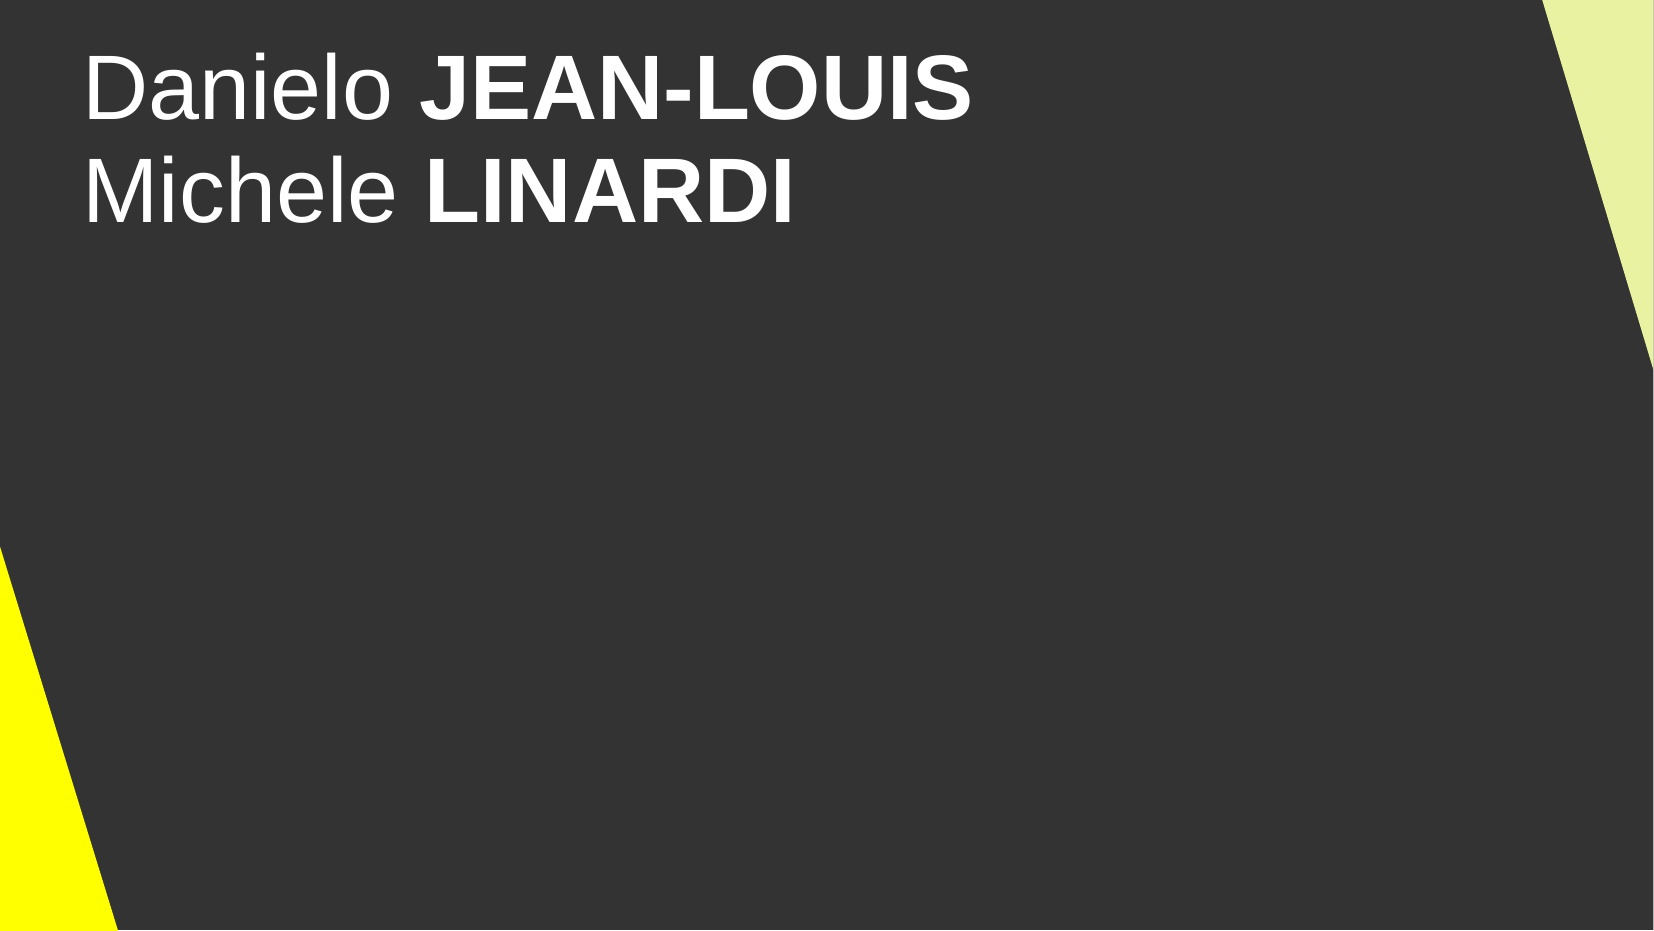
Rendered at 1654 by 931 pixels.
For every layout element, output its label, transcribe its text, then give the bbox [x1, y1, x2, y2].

text_box [1542, 0, 1654, 372]
subtitle Danielo JEAN-LOUIS Michele LINARDI [82, 36, 1571, 758]
text_box [0, 546, 119, 931]
